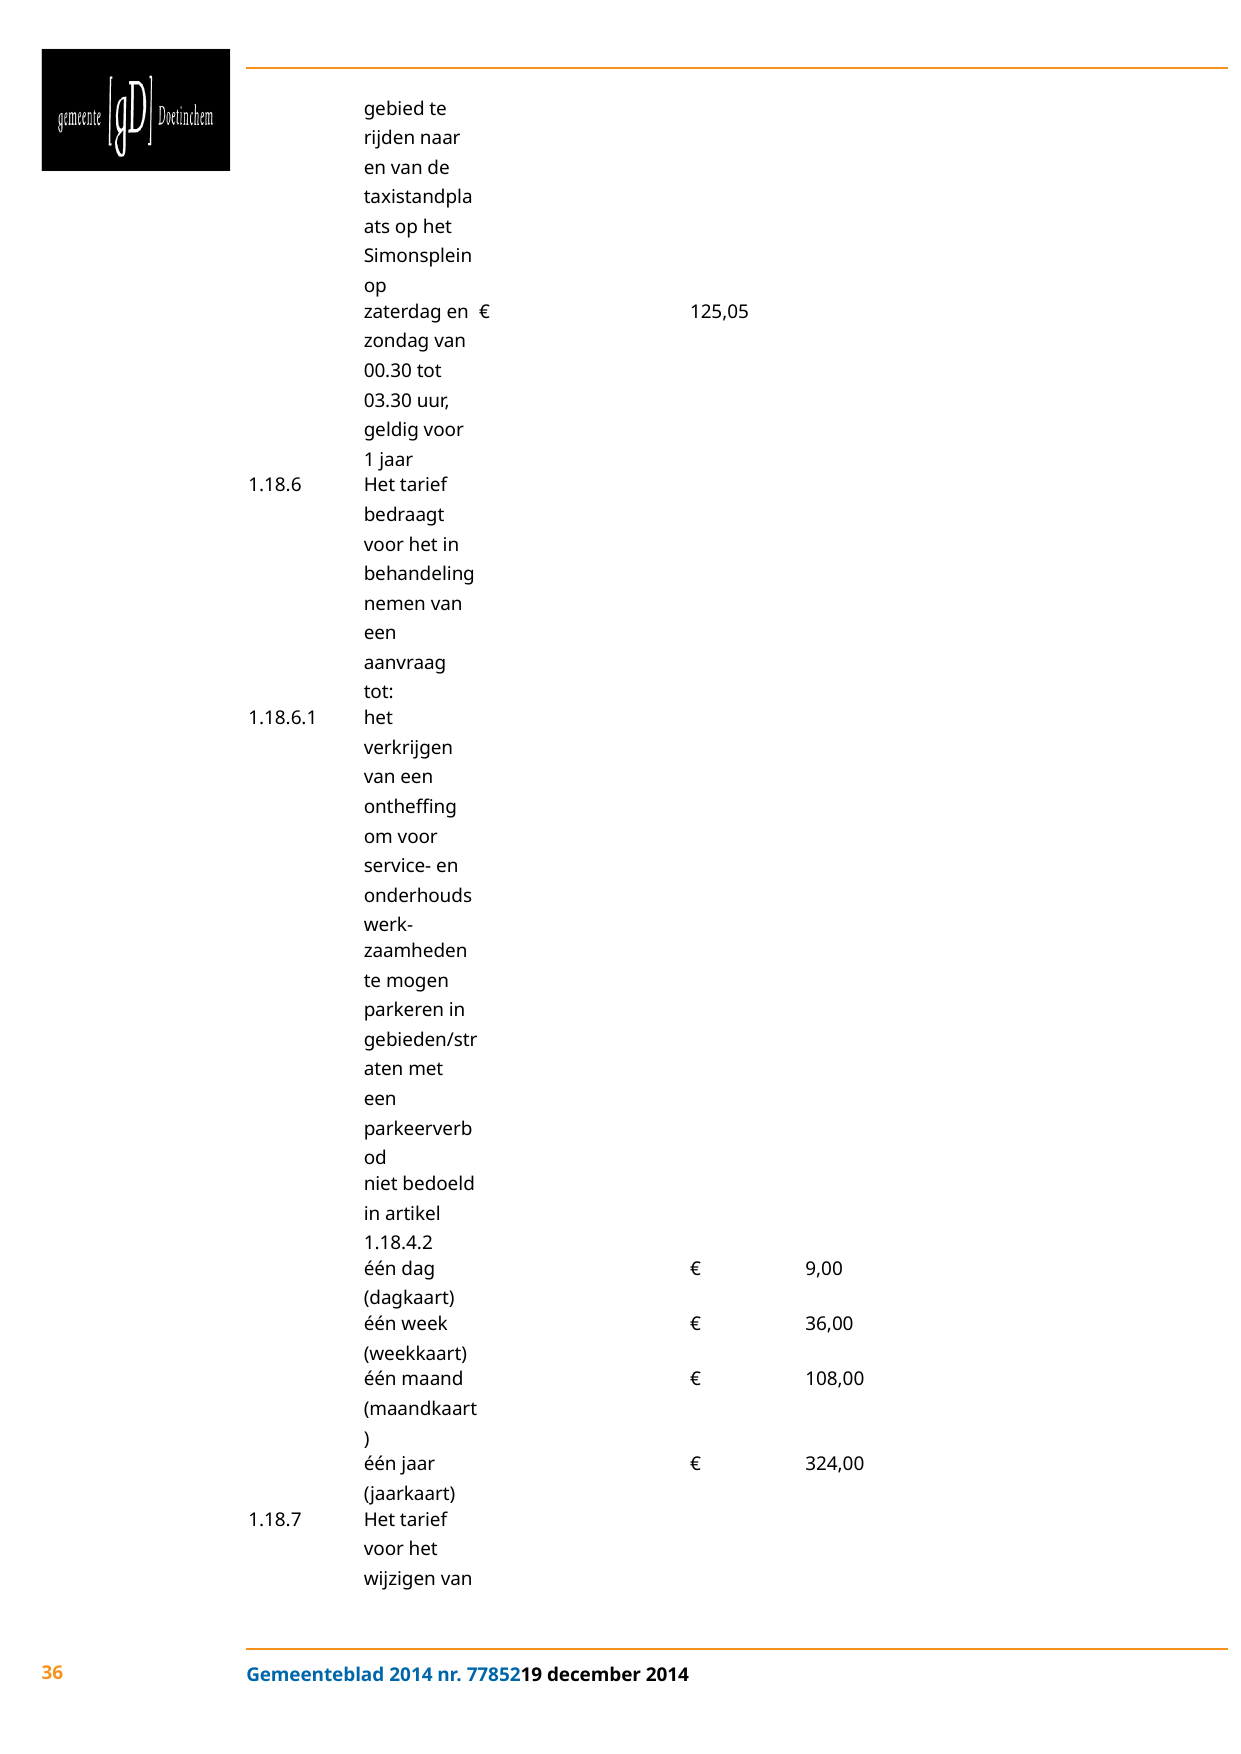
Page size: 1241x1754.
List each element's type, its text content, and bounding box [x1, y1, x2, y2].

table_cell [248, 1255, 363, 1310]
table_cell één maand (maandkaart) [364, 1366, 479, 1451]
table_cell [805, 95, 921, 298]
table_cell [248, 1310, 363, 1366]
table_cell [690, 472, 805, 704]
table_cell 36,00 [805, 1310, 921, 1366]
table_cell [479, 1310, 690, 1366]
table_cell één jaar (jaarkaart) [364, 1451, 479, 1506]
table_cell 108,00 [805, 1366, 921, 1451]
table_cell 1.18.7 [248, 1506, 363, 1591]
table_cell 1.18.6 [248, 472, 363, 704]
table_cell [805, 1170, 921, 1255]
table_cell [921, 1310, 1036, 1366]
table_cell € [690, 1366, 805, 1451]
table_cell [479, 1506, 690, 1591]
table_cell [690, 1506, 805, 1591]
table_cell € [690, 1451, 805, 1506]
table_cell [921, 1170, 1036, 1255]
table_cell [479, 472, 690, 704]
table_cell [479, 1255, 690, 1310]
table_cell [479, 1451, 690, 1506]
table_cell [479, 705, 690, 937]
table_cell 9,00 [805, 1255, 921, 1310]
table_cell [479, 937, 690, 1170]
table_cell gebied te rijden naar en van de taxistandplaats op het Simonsplein op [364, 95, 479, 298]
table_cell niet bedoeld in artikel 1.18.4.2 [364, 1170, 479, 1255]
picture [41, 47, 231, 172]
table_cell [248, 298, 363, 472]
table_cell 125,05 [690, 298, 805, 472]
table_cell [921, 1366, 1036, 1451]
table_cell één dag (dagkaart) [364, 1255, 479, 1310]
table_cell [690, 937, 805, 1170]
table_cell [248, 95, 363, 298]
table_cell [921, 1255, 1036, 1310]
table_cell Het tarief bedraagt voor het in behandeling nemen van een aanvraag tot: [364, 472, 479, 704]
table_cell [805, 1506, 921, 1591]
table_cell € [479, 298, 690, 472]
table_cell [690, 705, 805, 937]
table_cell [805, 298, 921, 472]
table_cell één week (weekkaart) [364, 1310, 479, 1366]
table_cell [248, 1451, 363, 1506]
table_cell [479, 95, 690, 298]
table_cell € [690, 1255, 805, 1310]
table_cell het verkrijgen van een ontheffing om voor service- en onderhoudswerk- [364, 705, 479, 937]
table_cell [479, 1366, 690, 1451]
table_cell Het tarief voor het wijzigen van [364, 1506, 479, 1591]
table_cell [921, 1451, 1036, 1506]
table_cell 1.18.6.1 [248, 705, 363, 937]
table_cell zaterdag en zondag van 00.30 tot 03.30 uur, geldig voor 1 jaar [364, 298, 479, 472]
table_cell [690, 95, 805, 298]
table_cell zaamheden te mogen parkeren in gebieden/straten met een parkeerverbod [364, 937, 479, 1170]
table_cell [805, 705, 921, 937]
table_cell 324,00 [805, 1451, 921, 1506]
table_cell [248, 937, 363, 1170]
table_cell [248, 1170, 363, 1255]
table_cell € [690, 1310, 805, 1366]
table_cell [479, 1170, 690, 1255]
table_cell [690, 1170, 805, 1255]
table_cell [805, 472, 921, 704]
table_cell [248, 1366, 363, 1451]
